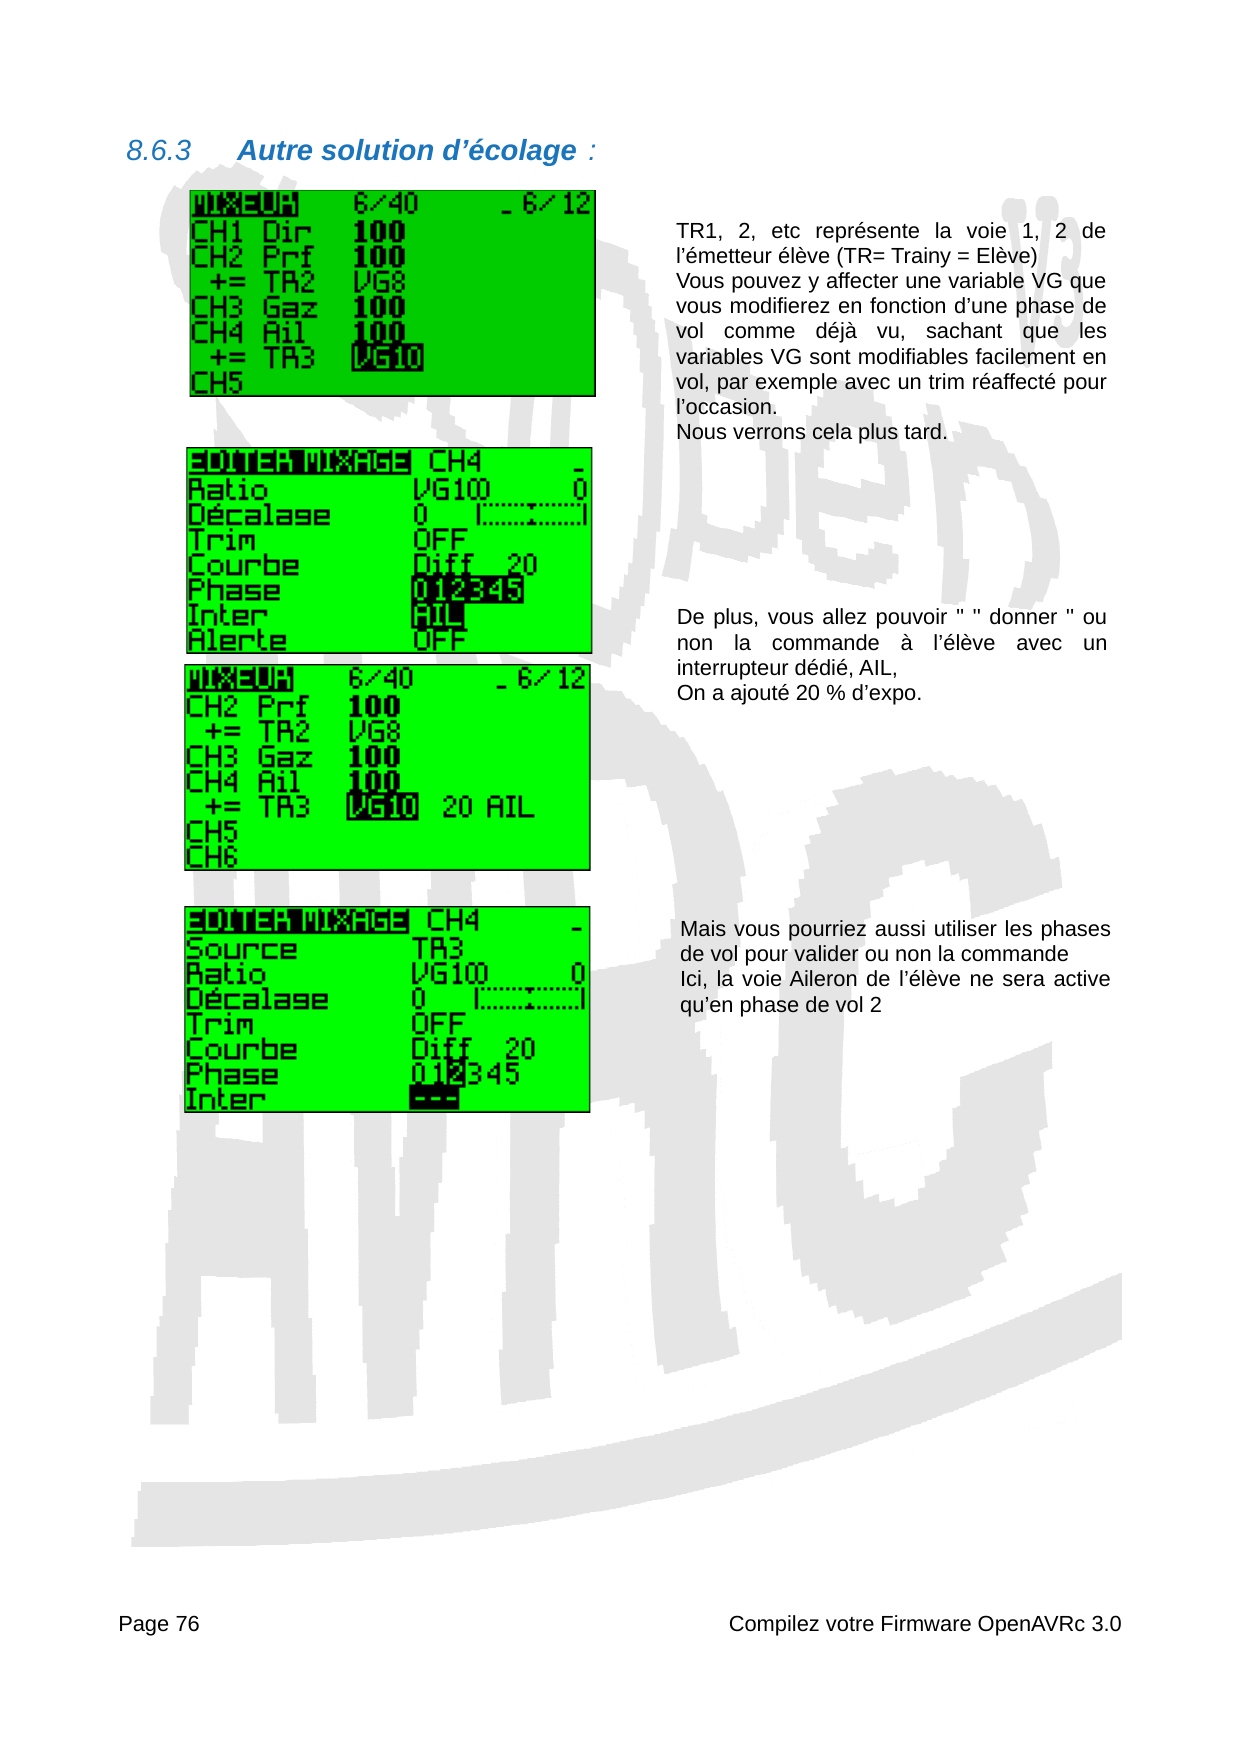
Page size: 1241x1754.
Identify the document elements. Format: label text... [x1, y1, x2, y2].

text Mais vous pourriez aussi utiliser les phases de vol pour valider ou non la commande [680, 916, 1111, 966]
text Nous verrons cela plus tard. [676, 419, 1107, 444]
picture [186, 447, 593, 654]
text On a ajouté 20 % d’expo. [677, 680, 1108, 705]
picture [189, 190, 596, 397]
text TR1, 2, etc représente la voie 1, 2 de l’émetteur élève (TR= Trainy = Elève) [676, 218, 1107, 268]
text Vous pouvez y affecter une variable VG que vous modifierez en fonction d’une phase de vol comme déjà vu, sachant que les variables VG sont modifiables facilement en vol, par exemple avec un trim réaffecté pour l’occasion. [676, 268, 1107, 419]
subtitle Autre solution d’écolage : [118, 133, 1122, 166]
picture [184, 906, 591, 1113]
text De plus, vous allez pouvoir '' '' donner '' ou non la commande à l’élève avec un interrupteur dédié, AIL, [677, 604, 1108, 680]
text Ici, la voie Aileron de l’élève ne sera active qu’en phase de vol 2 [680, 966, 1111, 1017]
picture [184, 664, 591, 871]
